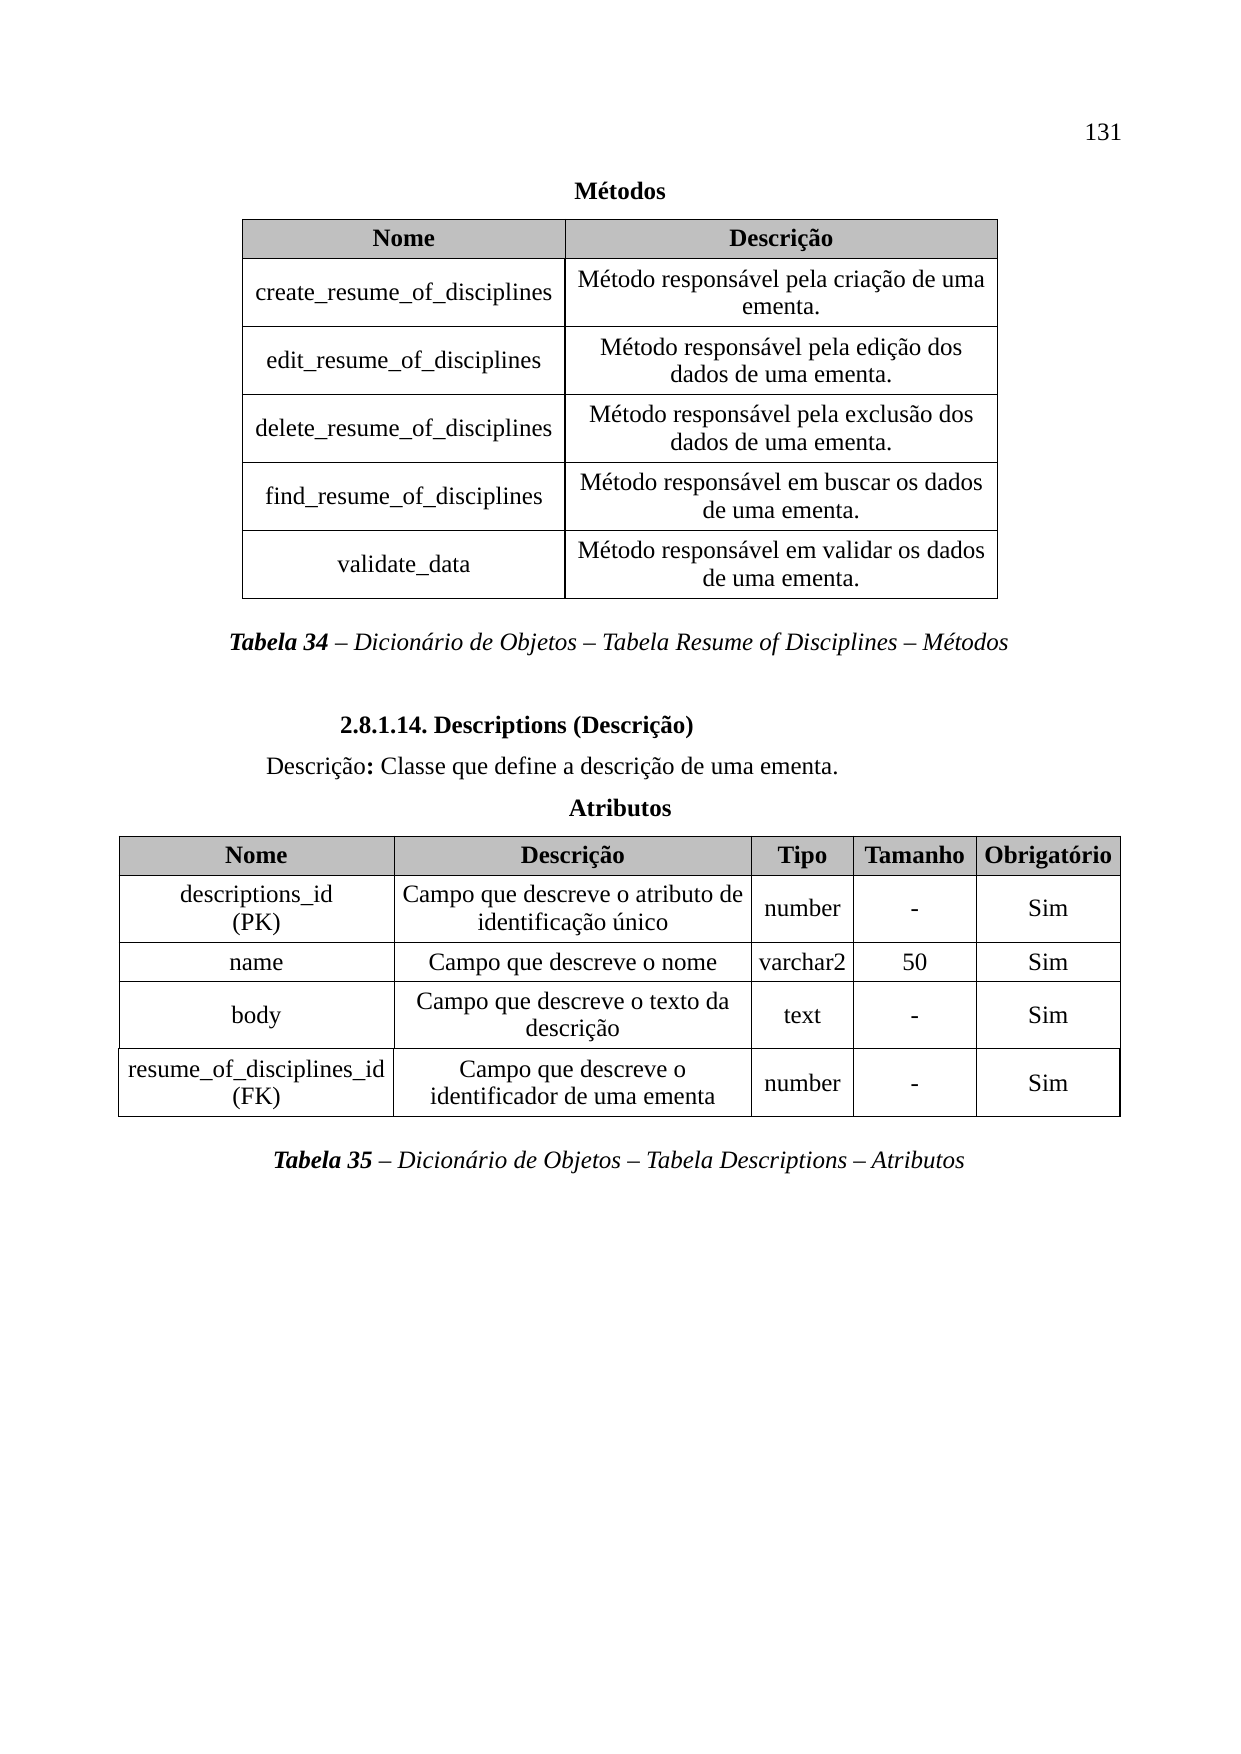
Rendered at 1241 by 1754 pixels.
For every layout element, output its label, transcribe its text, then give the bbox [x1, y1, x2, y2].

table_cell Método responsável pela criação de uma ementa. [566, 259, 997, 326]
table_cell - [854, 876, 976, 942]
table_cell Campo que descreve o texto da descrição [395, 982, 751, 1048]
table_cell resume_of_disciplines_id (FK) [119, 1049, 393, 1116]
table_cell Método responsável em validar os dados de uma ementa. [566, 531, 997, 597]
table_cell Campo que descreve o atributo de identificação único [395, 876, 751, 942]
table_header Nome [120, 837, 394, 875]
table_header Nome [243, 220, 565, 258]
table_cell Método responsável pela exclusão dos dados de uma ementa. [566, 395, 997, 462]
text Atributos [118, 794, 1122, 822]
text Métodos [118, 177, 1122, 205]
table_header Tipo [752, 837, 853, 875]
table_cell Sim [977, 982, 1120, 1048]
table_header Tamanho [854, 837, 976, 875]
text Tabela 35 – Dicionário de Objetos – Tabela Descriptions – Atributos [118, 1146, 1122, 1174]
table_cell - [854, 1049, 976, 1116]
table_cell create_resume_of_disciplines [243, 259, 564, 326]
table_cell - [854, 982, 976, 1048]
text Descrição: Classe que define a descrição de uma ementa. [118, 752, 1122, 780]
table_cell varchar2 [752, 943, 853, 981]
table_header Obrigatório [977, 837, 1120, 875]
text Tabela 34 – Dicionário de Objetos – Tabela Resume of Disciplines – Métodos [118, 628, 1122, 655]
table_cell text [752, 982, 853, 1048]
table_cell Sim [977, 943, 1120, 981]
table_header Descrição [395, 837, 751, 875]
table_cell find_resume_of_disciplines [243, 463, 564, 529]
table_cell edit_resume_of_disciplines [243, 327, 564, 394]
table_cell Campo que descreve o identificador de uma ementa [394, 1049, 751, 1116]
table_cell body [120, 982, 394, 1048]
table_header Descrição [566, 220, 997, 258]
table_cell validate_data [243, 531, 564, 597]
table_cell number [752, 1049, 853, 1116]
table_cell Método responsável pela edição dos dados de uma ementa. [566, 327, 997, 394]
table_cell number [752, 876, 853, 942]
table_cell descriptions_id (PK) [120, 876, 394, 942]
table_cell Campo que descreve o nome [395, 943, 751, 981]
table_cell name [120, 943, 394, 981]
table_cell delete_resume_of_disciplines [243, 395, 564, 462]
table_cell Método responsável em buscar os dados de uma ementa. [566, 463, 997, 529]
list 2.8.1.14. Descriptions (Descrição) [118, 711, 1122, 738]
table_cell Sim [977, 1049, 1119, 1116]
table_cell Sim [977, 876, 1120, 942]
table_cell 50 [854, 943, 976, 981]
